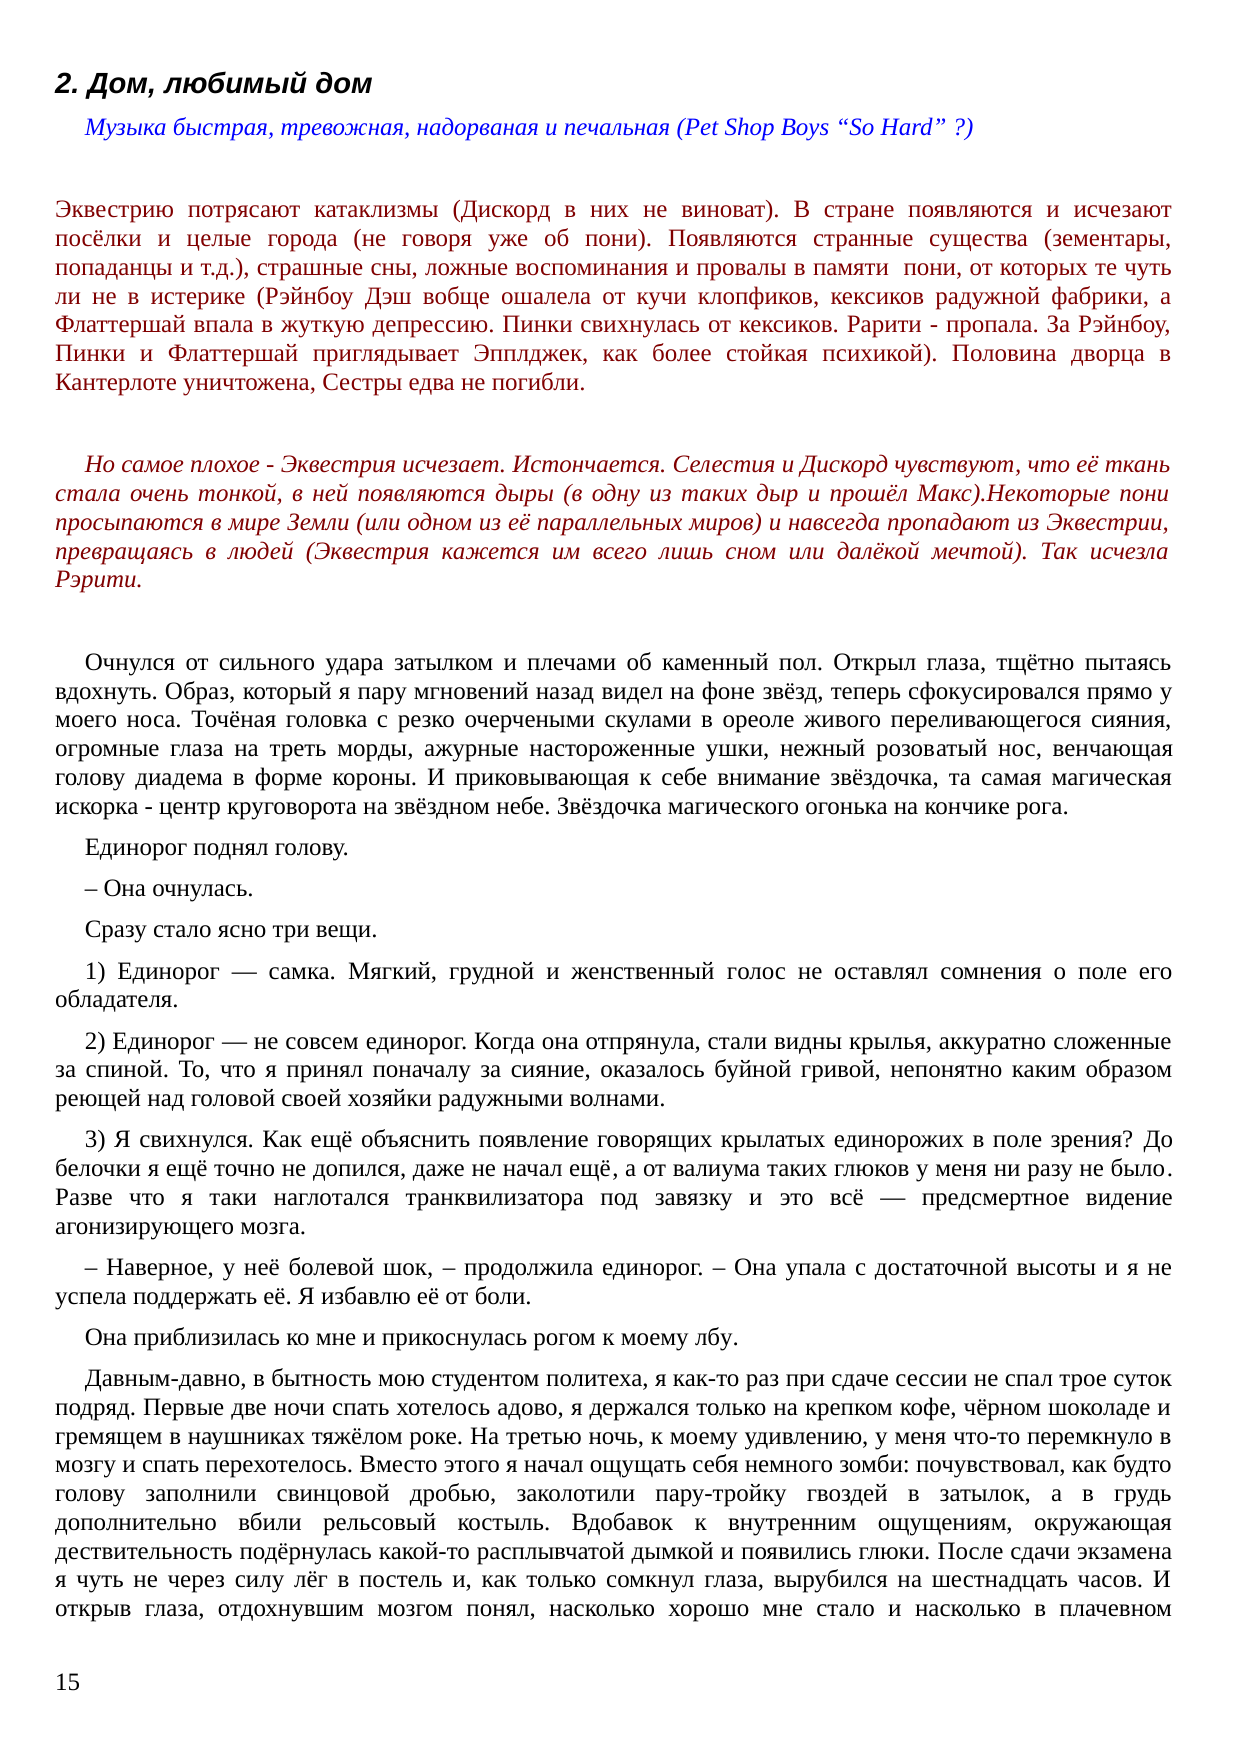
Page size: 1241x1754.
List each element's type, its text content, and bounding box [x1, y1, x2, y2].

text Очнулся от сильного удара затылком и плечами об каменный пол. Открыл глаза, тщётно пытаясь вдохнуть. Образ, который я пару мгновений назад видел на фоне звёзд, теперь сфокусировался прямо у моего носа. Точёная головка с резко очерчеными скулами в ореоле живого переливающегося сияния, огромные глаза на треть морды, ажурные настороженные ушки, нежный розоватый нос, венчающая голову диадема в форме короны. И приковывающая к себе внимание звёздочка, та самая магическая искорка - центр круговорота на звёздном небе. Звёздочка магического огонька на кончике рога. [55, 647, 1173, 819]
text Давным-давно, в бытность мою студентом политеха, я как-то раз при сдаче сессии не спал трое суток подряд. Первые две ночи спать хотелось адово, я держался только на крепком кофе, чёрном шоколаде и гремящем в наушниках тяжёлом роке. На третью ночь, к моему удивлению, у меня что-то перемкнуло в мозгу и спать перехотелось. Вместо этого я начал ощущать себя немного зомби: почувствовал, как будто голову заполнили свинцовой дробью, заколотили пару-тройку гвоздей в затылок, а в грудь дополнительно вбили рельсовый костыль. Вдобавок к внутренним ощущениям, окружающая дествительность подёрнулась какой-то расплывчатой дымкой и появились глюки. После сдачи экзамена я чуть не через силу лёг в постель и, как только сомкнул глаза, вырубился на шестнадцать часов. И открыв глаза, отдохнувшим мозгом понял, насколько хорошо мне стало и насколько в плачевном [55, 1363, 1173, 1622]
text Единорог поднял голову. [55, 832, 1173, 861]
text Сразу стало ясно три вещи. [55, 914, 1173, 943]
text Эквестрию потрясают катаклизмы (Дискорд в них не виноват). В стране появляются и исчезают посёлки и целые города (не говоря уже об пони). Появляются странные существа (зементары, попаданцы и т.д.), страшные сны, ложные воспоминания и провалы в памяти пони, от которых те чуть ли не в истерике (Рэйнбоу Дэш вобще ошалела от кучи клопфиков, кексиков радужной фабрики, а Флаттершай впала в жуткую депрессию. Пинки свихнулась от кексиков. Рарити - пропала. За Рэйнбоу, Пинки и Флаттершай приглядывает Эпплджек, как более стойкая психикой). Половина дворца в Кантерлоте уничтожена, Сестры едва не погибли. [55, 194, 1173, 396]
text Но самое плохое - Эквестрия исчезает. Истончается. Селестия и Дискорд чувствуют, что её ткань стала очень тонкой, в ней появляются дыры (в одну из таких дыр и прошёл Макс).Некоторые пони просыпаются в мире Земли (или одном из её параллельных миров) и навсегда пропадают из Эквестрии, превращаясь в людей (Эквестрия кажется им всего лишь сном или далёкой мечтой). Так исчезла Рэрити. [55, 449, 1173, 593]
text – Наверное, у неё болевой шок, – продолжила единорог. – Она упала с достаточной высоты и я не успела поддержать её. Я избавлю её от боли. [55, 1252, 1173, 1309]
text Она приблизилась ко мне и прикоснулась рогом к моему лбу. [55, 1322, 1173, 1351]
text 1) Единорог — самка. Мягкий, грудной и женственный голос не оставлял сомнения о поле его обладателя. [55, 956, 1173, 1013]
text 2) Единорог — не совсем единорог. Когда она отпрянула, стали видны крылья, аккуратно сложенные за спиной. То, что я принял поначалу за сияние, оказалось буйной гривой, непонятно каким образом реющей над головой своей хозяйки радужными волнами. [55, 1026, 1173, 1112]
text Музыка быстрая, тревожная, надорваная и печальная (Pet Shop Boys “So Hard” ?) [55, 112, 1173, 141]
text 3) Я свихнулся. Как ещё объяснить появление говорящих крылатых единорожих в поле зрения? До белочки я ещё точно не допился, даже не начал ещё, а от валиума таких глюков у меня ни разу не было. Разве что я таки наглотался транквилизатора под завязку и это всё — предсмертное видение агонизирующего мозга. [55, 1124, 1173, 1239]
subtitle 2. Дом, любимый дом [55, 66, 1173, 99]
text – Она очнулась. [55, 873, 1173, 902]
